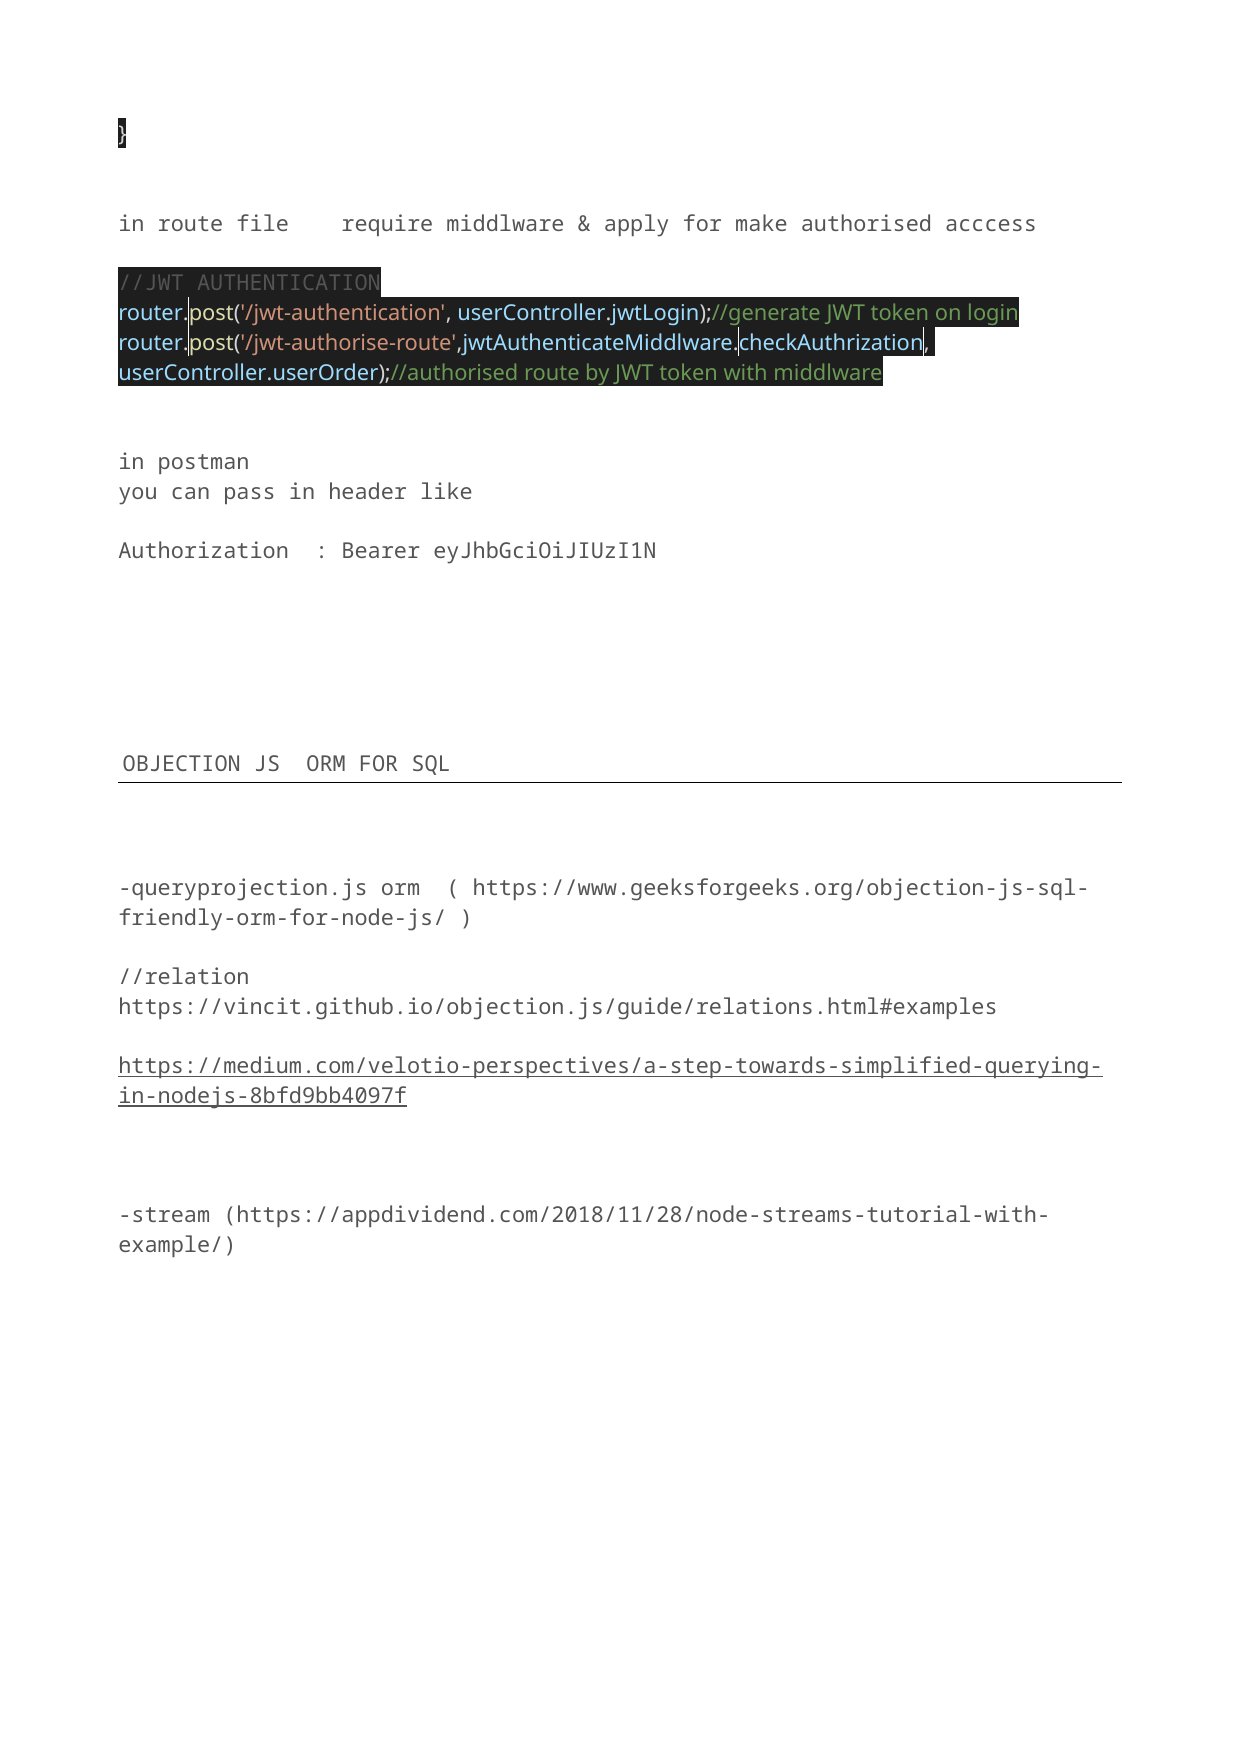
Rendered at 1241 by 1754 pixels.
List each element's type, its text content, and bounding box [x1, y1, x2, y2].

text https://medium.com/velotio-perspectives/a-step-towards-simplified-querying-in-nodejs-8bfd9bb4097f [118, 1051, 1122, 1110]
text https://vincit.github.io/objection.js/guide/relations.html#examples [118, 991, 1122, 1021]
text in route file require middlware & apply for make authorised acccess [118, 207, 1122, 237]
text router.post('/jwt-authorise-route',jwtAuthenticateMiddlware.checkAuthrization, userController.userOrder);//authorised route by JWT token with middlware [118, 327, 1122, 386]
text OBJECTION JS ORM FOR SQL [118, 744, 1122, 782]
text } [118, 118, 1122, 148]
text router.post('/jwt-authentication', userController.jwtLogin);//generate JWT token on login [118, 297, 1122, 327]
text //relation [118, 961, 1122, 991]
text -queryprojection.js orm ( https://www.geeksforgeeks.org/objection-js-sql-friendly-orm-for-node-js/ ) [118, 872, 1122, 931]
text in postman [118, 446, 1122, 476]
text -stream (https://appdividend.com/2018/11/28/node-streams-tutorial-with-example/) [118, 1199, 1122, 1259]
text you can pass in header like [118, 476, 1122, 505]
text //JWT AUTHENTICATION [118, 267, 1122, 297]
text Authorization : Bearer eyJhbGciOiJIUzI1N [118, 535, 1122, 565]
